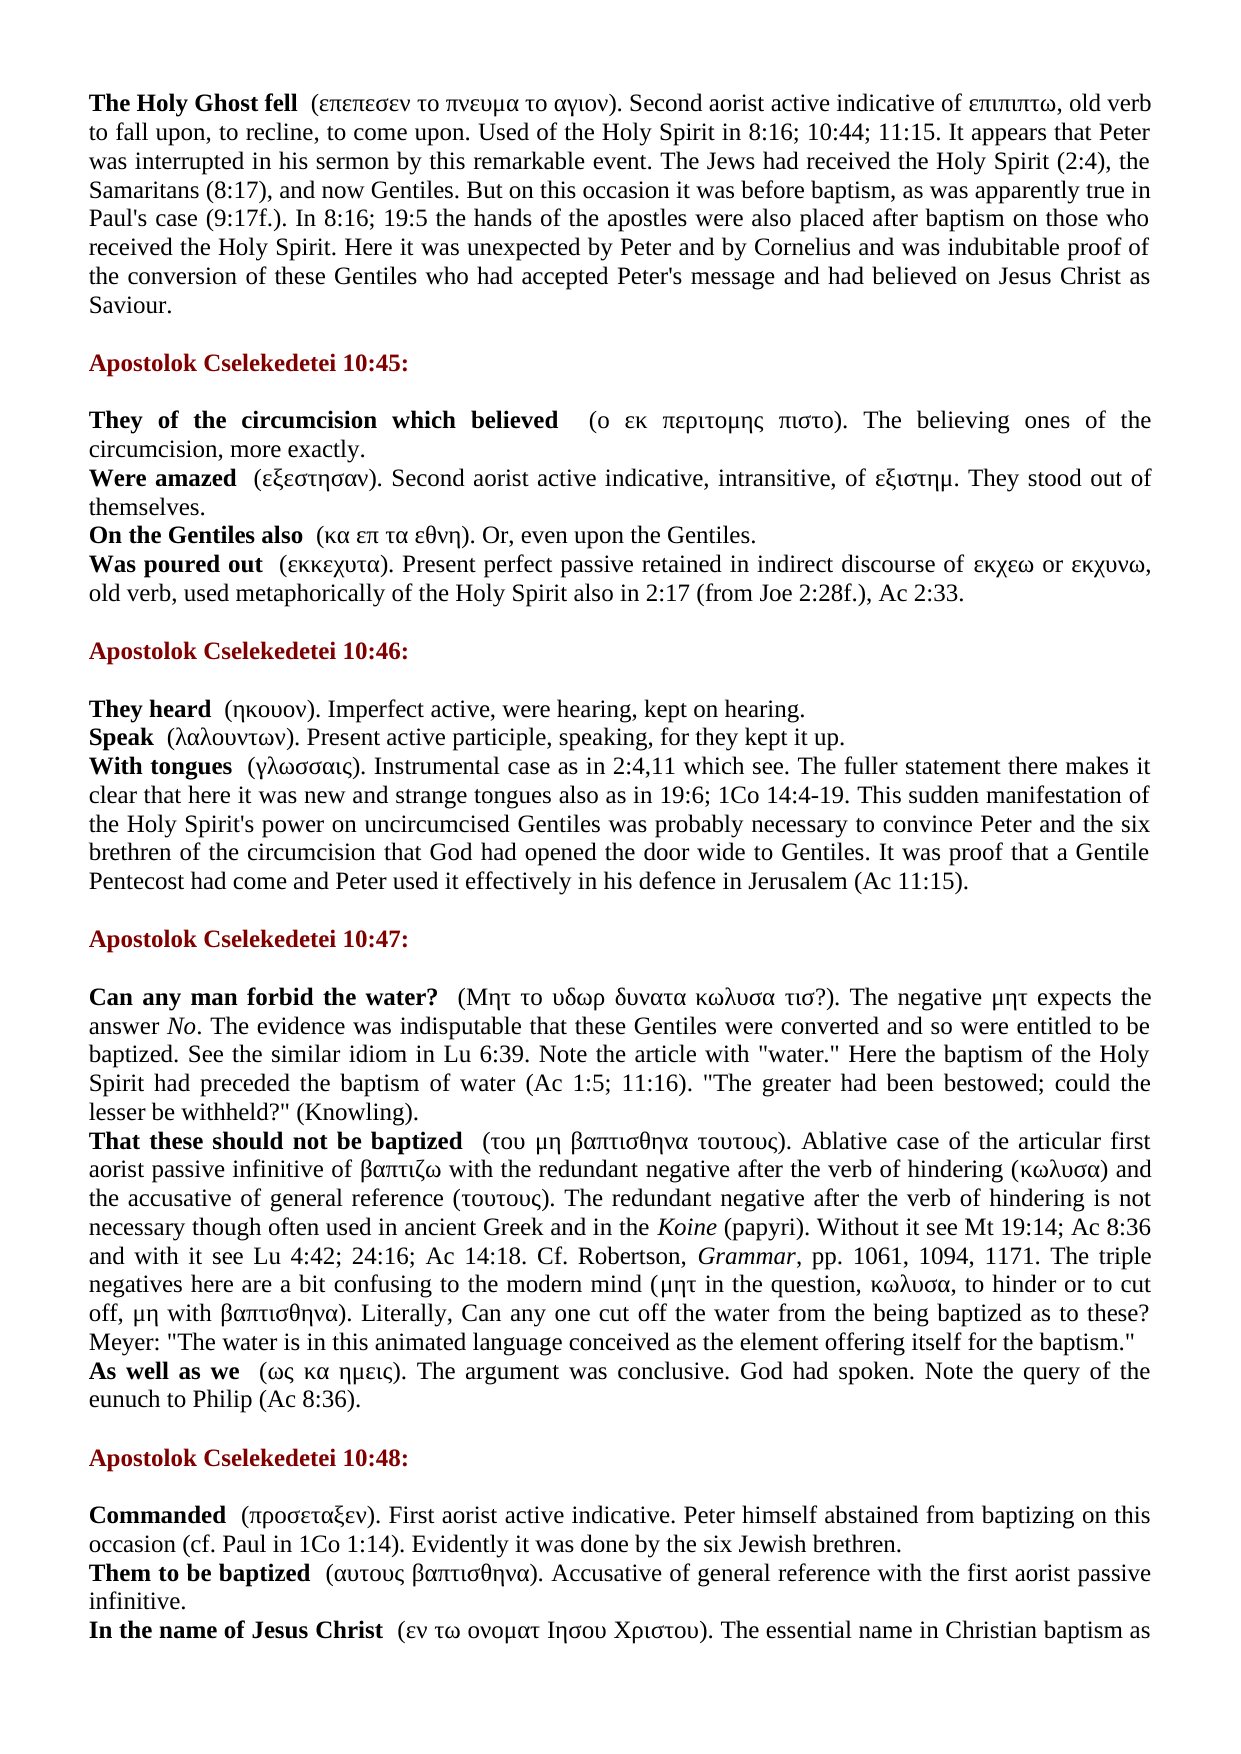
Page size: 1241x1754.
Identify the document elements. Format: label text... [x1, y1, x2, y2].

text Speak (λαλουντων). Present active participle, speaking, for they kept it up. [88, 722, 1152, 751]
text Apostolok Cselekedetei 10:47: [88, 924, 1152, 953]
text Apostolok Cselekedetei 10:45: [88, 348, 1152, 377]
text Can any man forbid the water? (Μητ το υδωρ δυνατα κωλυσα τισ?). The negative μητ expects the answer No. The evidence was indisputable that these Gentiles were converted and so were entitled to be baptized. See the similar idiom in Lu 6:39. Note the article with "water." Here the baptism of the Holy Spirit had preceded the baptism of water (Ac 1:5; 11:16). "The greater had been bestowed; could the lesser be withheld?" (Knowling). [88, 982, 1152, 1126]
text Were amazed (εξεστησαν). Second aorist active indicative, intransitive, of εξιστημ. They stood out of themselves. [88, 463, 1152, 521]
text With tongues (γλωσσαις). Instrumental case as in 2:4,11 which see. The fuller statement there makes it clear that here it was new and strange tongues also as in 19:6; 1Co 14:4-19. This sudden manifestation of the Holy Spirit's power on uncircumcised Gentiles was probably necessary to convince Peter and the six brethren of the circumcision that God had opened the door wide to Gentiles. It was proof that a Gentile Pentecost had come and Peter used it effectively in his defence in Jerusalem (Ac 11:15). [88, 751, 1152, 895]
text Apostolok Cselekedetei 10:46: [88, 636, 1152, 665]
text They heard (ηκουον). Imperfect active, were hearing, kept on hearing. [88, 694, 1152, 722]
text On the Gentiles also (κα επ τα εθνη). Or, even upon the Gentiles. [88, 521, 1152, 549]
text That these should not be baptized (του μη βαπτισθηνα τουτους). Ablative case of the articular first aorist passive infinitive of βαπτιζω with the redundant negative after the verb of hindering (κωλυσα) and the accusative of general reference (τουτους). The redundant negative after the verb of hindering is not necessary though often used in ancient Greek and in the Koine (papyri). Without it see Mt 19:14; Ac 8:36 and with it see Lu 4:42; 24:16; Ac 14:18. Cf. Robertson, Grammar, pp. 1061, 1094, 1171. The triple negatives here are a bit confusing to the modern mind (μητ in the question, κωλυσα, to hinder or to cut off, μη with βαπτισθηνα). Literally, Can any one cut off the water from the being baptized as to these? Meyer: "The water is in this animated language conceived as the element offering itself for the baptism." [88, 1126, 1152, 1356]
text In the name of Jesus Christ (εν τω ονοματ Ιησου Χριστου). The essential name in Christian baptism as [88, 1615, 1152, 1644]
text The Holy Ghost fell (επεπεσεν το πνευμα το αγιον). Second aorist active indicative of επιπιπτω, old verb to fall upon, to recline, to come upon. Used of the Holy Spirit in 8:16; 10:44; 11:15. It appears that Peter was interrupted in his sermon by this remarkable event. The Jews had received the Holy Spirit (2:4), the Samaritans (8:17), and now Gentiles. But on this occasion it was before baptism, as was apparently true in Paul's case (9:17f.). In 8:16; 19:5 the hands of the apostles were also placed after baptism on those who received the Holy Spirit. Here it was unexpected by Peter and by Cornelius and was indubitable proof of the conversion of these Gentiles who had accepted Peter's message and had believed on Jesus Christ as Saviour. [88, 88, 1152, 318]
text Them to be baptized (αυτους βαπτισθηνα). Accusative of general reference with the first aorist passive infinitive. [88, 1558, 1152, 1615]
text As well as we (ως κα ημεις). The argument was conclusive. God had spoken. Note the query of the eunuch to Philip (Ac 8:36). [88, 1356, 1152, 1413]
text Commanded (προσεταξεν). First aorist active indicative. Peter himself abstained from baptizing on this occasion (cf. Paul in 1Co 1:14). Evidently it was done by the six Jewish brethren. [88, 1500, 1152, 1558]
text Was poured out (εκκεχυτα). Present perfect passive retained in indirect discourse of εκχεω or εκχυνω, old verb, used metaphorically of the Holy Spirit also in 2:17 (from Joe 2:28f.), Ac 2:33. [88, 549, 1152, 607]
text Apostolok Cselekedetei 10:48: [88, 1443, 1152, 1471]
text They of the circumcision which believed (ο εκ περιτομης πιστο). The believing ones of the circumcision, more exactly. [88, 406, 1152, 463]
